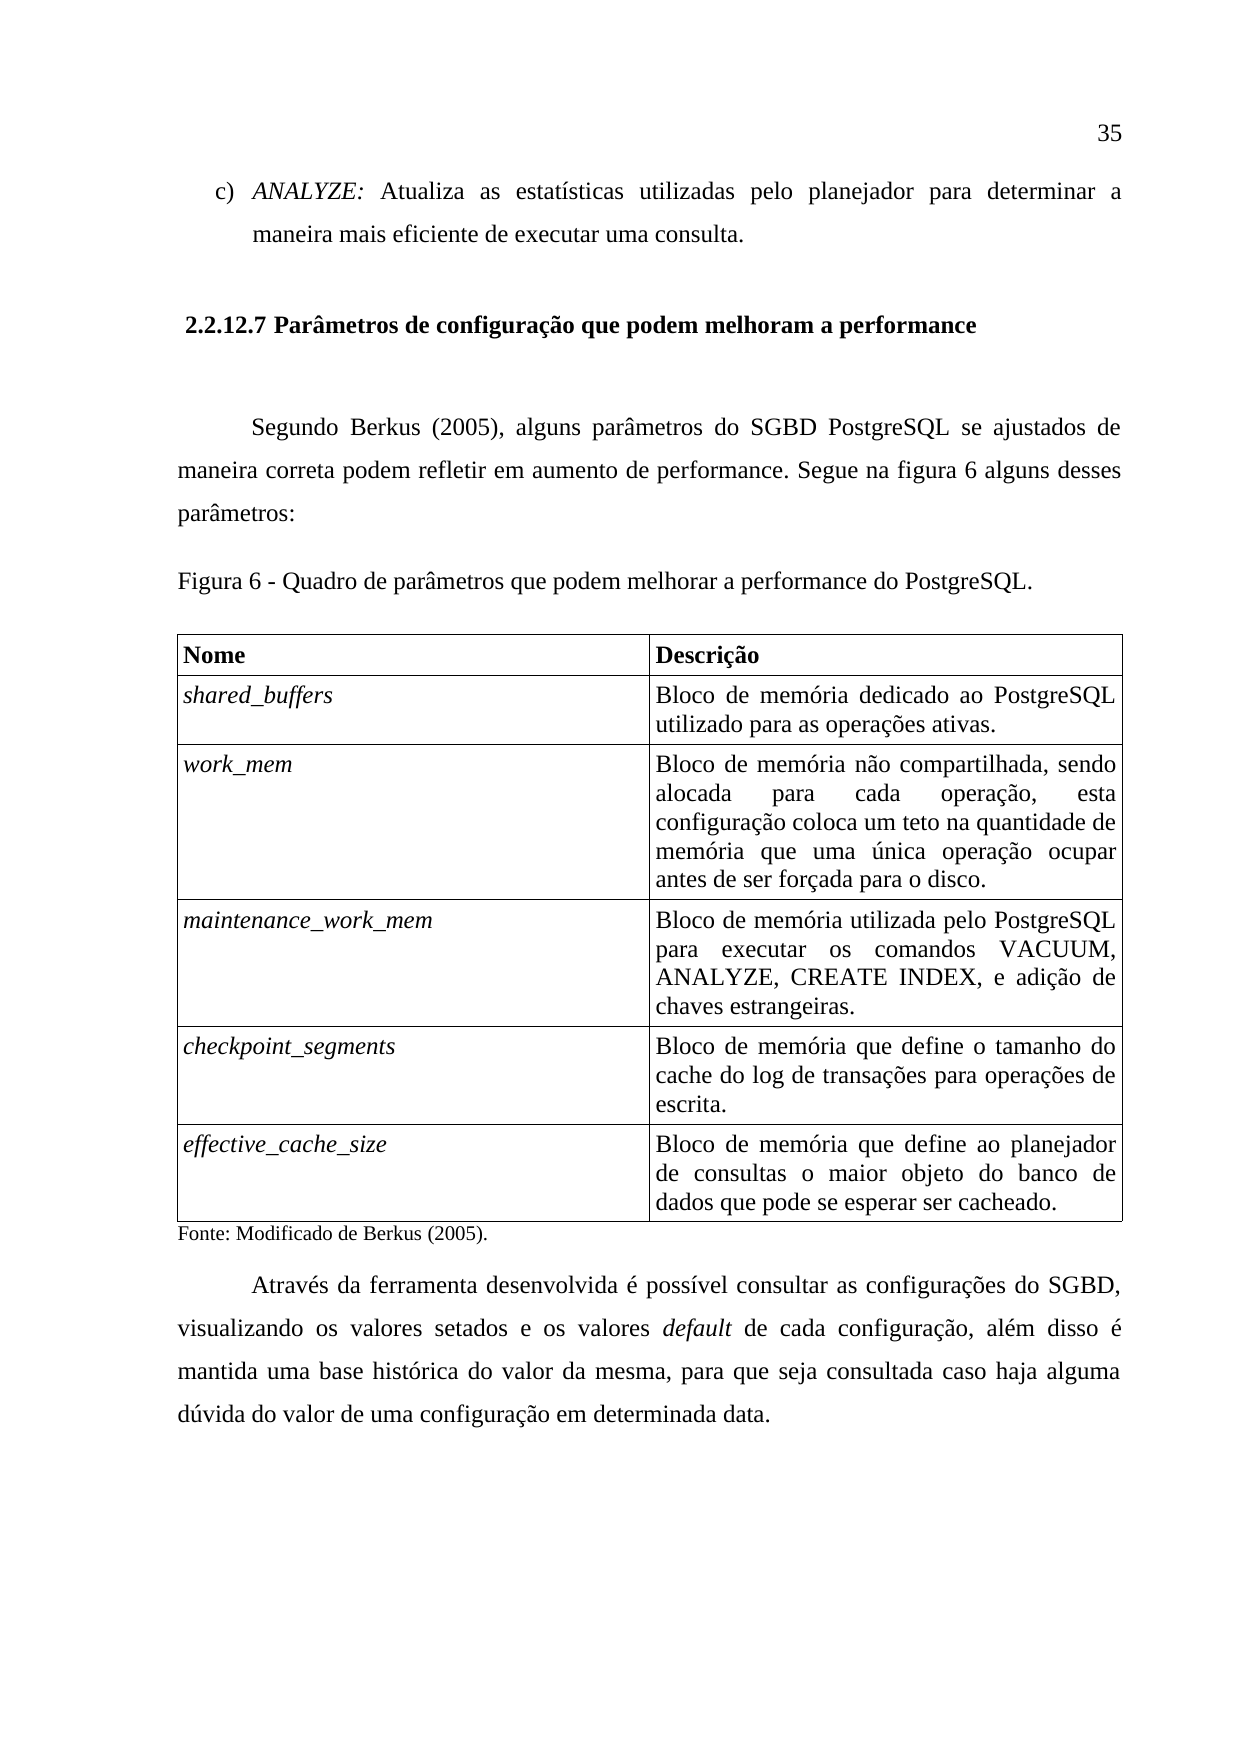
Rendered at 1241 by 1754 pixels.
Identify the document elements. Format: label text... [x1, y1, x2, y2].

table_header Nome [178, 635, 649, 675]
text Figura 6 - Quadro de parâmetros que podem melhorar a performance do PostgreSQL. [177, 566, 1122, 595]
table_cell Bloco de memória que define ao planejador de consultas o maior objeto do banco de dados que pode se esperar ser cacheado. [650, 1125, 1122, 1221]
table_cell Bloco de memória utilizada pelo PostgreSQL para executar os comandos VACUUM, ANALYZE, CREATE INDEX, e adição de chaves estrangeiras. [650, 900, 1122, 1026]
text Através da ferramenta desenvolvida é possível consultar as configurações do SGBD, visualizando os valores setados e os valores default de cada configuração, além disso é mantida uma base histórica do valor da mesma, para que seja consultada caso haja alguma dúvida do valor de uma configuração em determinada data. [177, 1270, 1122, 1428]
table_cell work_mem [178, 745, 649, 899]
text Fonte: Modificado de Berkus (2005). [177, 1222, 1122, 1245]
table_cell Bloco de memória que define o tamanho do cache do log de transações para operações de escrita. [650, 1027, 1122, 1123]
list ANALYZE: Atualiza as estatísticas utilizadas pelo planejador para determinar a maneira mais eficiente de executar uma consulta. [215, 176, 1122, 248]
table_cell maintenance_work_mem [178, 900, 649, 1026]
table_cell effective_cache_size [178, 1125, 649, 1221]
table_cell Bloco de memória não compartilhada, sendo alocada para cada operação, esta configuração coloca um teto na quantidade de memória que uma única operação ocupar antes de ser forçada para o disco. [650, 745, 1122, 899]
list Parâmetros de configuração que podem melhoram a performance [185, 311, 1122, 339]
table_cell shared_buffers [178, 676, 649, 744]
table_cell checkpoint_segments [178, 1027, 649, 1123]
text Segundo Berkus (2005), alguns parâmetros do SGBD PostgreSQL se ajustados de maneira correta podem refletir em aumento de performance. Segue na figura 6 alguns desses parâmetros: [177, 412, 1122, 527]
table_header Descrição [650, 635, 1122, 675]
table_cell Bloco de memória dedicado ao PostgreSQL utilizado para as operações ativas. [650, 676, 1122, 744]
